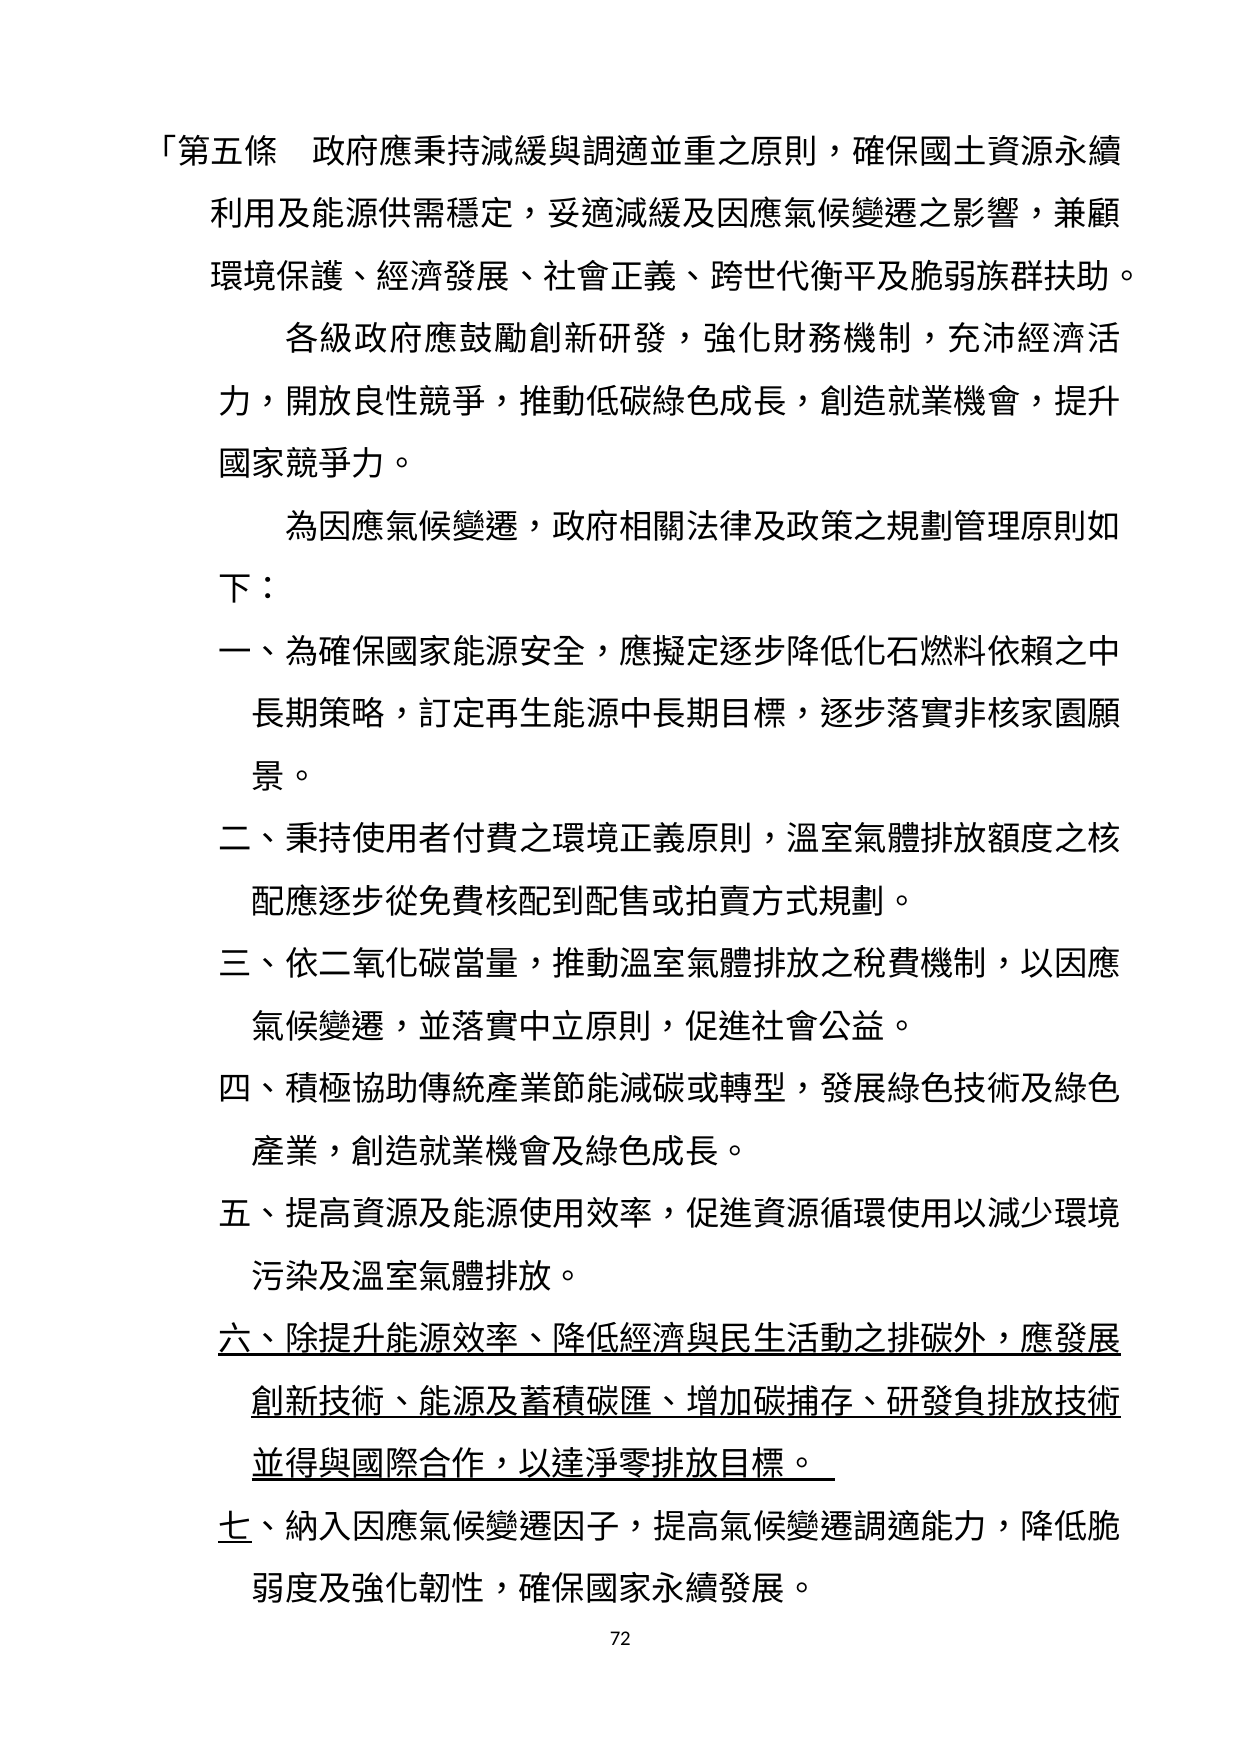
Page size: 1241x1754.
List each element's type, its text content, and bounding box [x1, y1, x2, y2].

text 七、納入因應氣候變遷因子，提高氣候變遷調適能力，降低脆弱度及強化韌性，確保國家永續發展。 [218, 1482, 1122, 1607]
text 為因應氣候變遷，政府相關法律及政策之規劃管理原則如下： [218, 482, 1122, 607]
text 二、秉持使用者付費之環境正義原則，溫室氣體排放額度之核配應逐步從免費核配到配售或拍賣方式規劃。 [218, 794, 1122, 919]
text 六、除提升能源效率、降低經濟與民生活動之排碳外，應發展創新技術、能源及蓄積碳匯、增加碳捕存、研發負排放技術，並得與國際合作，以達淨零排放目標。 [218, 1294, 1122, 1482]
text 各級政府應鼓勵創新研發，強化財務機制，充沛經濟活力，開放良性競爭，推動低碳綠色成長，創造就業機會，提升國家競爭力。 [218, 294, 1122, 482]
text 四、積極協助傳統產業節能減碳或轉型，發展綠色技術及綠色產業，創造就業機會及綠色成長。 [218, 1044, 1122, 1169]
text 「第五條 政府應秉持減緩與調適並重之原則，確保國土資源永續利用及能源供需穩定，妥適減緩及因應氣候變遷之影響，兼顧環境保護、經濟發展、社會正義、跨世代衡平及脆弱族群扶助。 [143, 107, 1122, 294]
text 三、依二氧化碳當量，推動溫室氣體排放之稅費機制，以因應氣候變遷，並落實中立原則，促進社會公益。 [218, 919, 1122, 1044]
text 五、提高資源及能源使用效率，促進資源循環使用以減少環境污染及溫室氣體排放。 [218, 1169, 1122, 1294]
text 一、為確保國家能源安全，應擬定逐步降低化石燃料依賴之中長期策略，訂定再生能源中長期目標，逐步落實非核家園願景。 [218, 607, 1122, 794]
